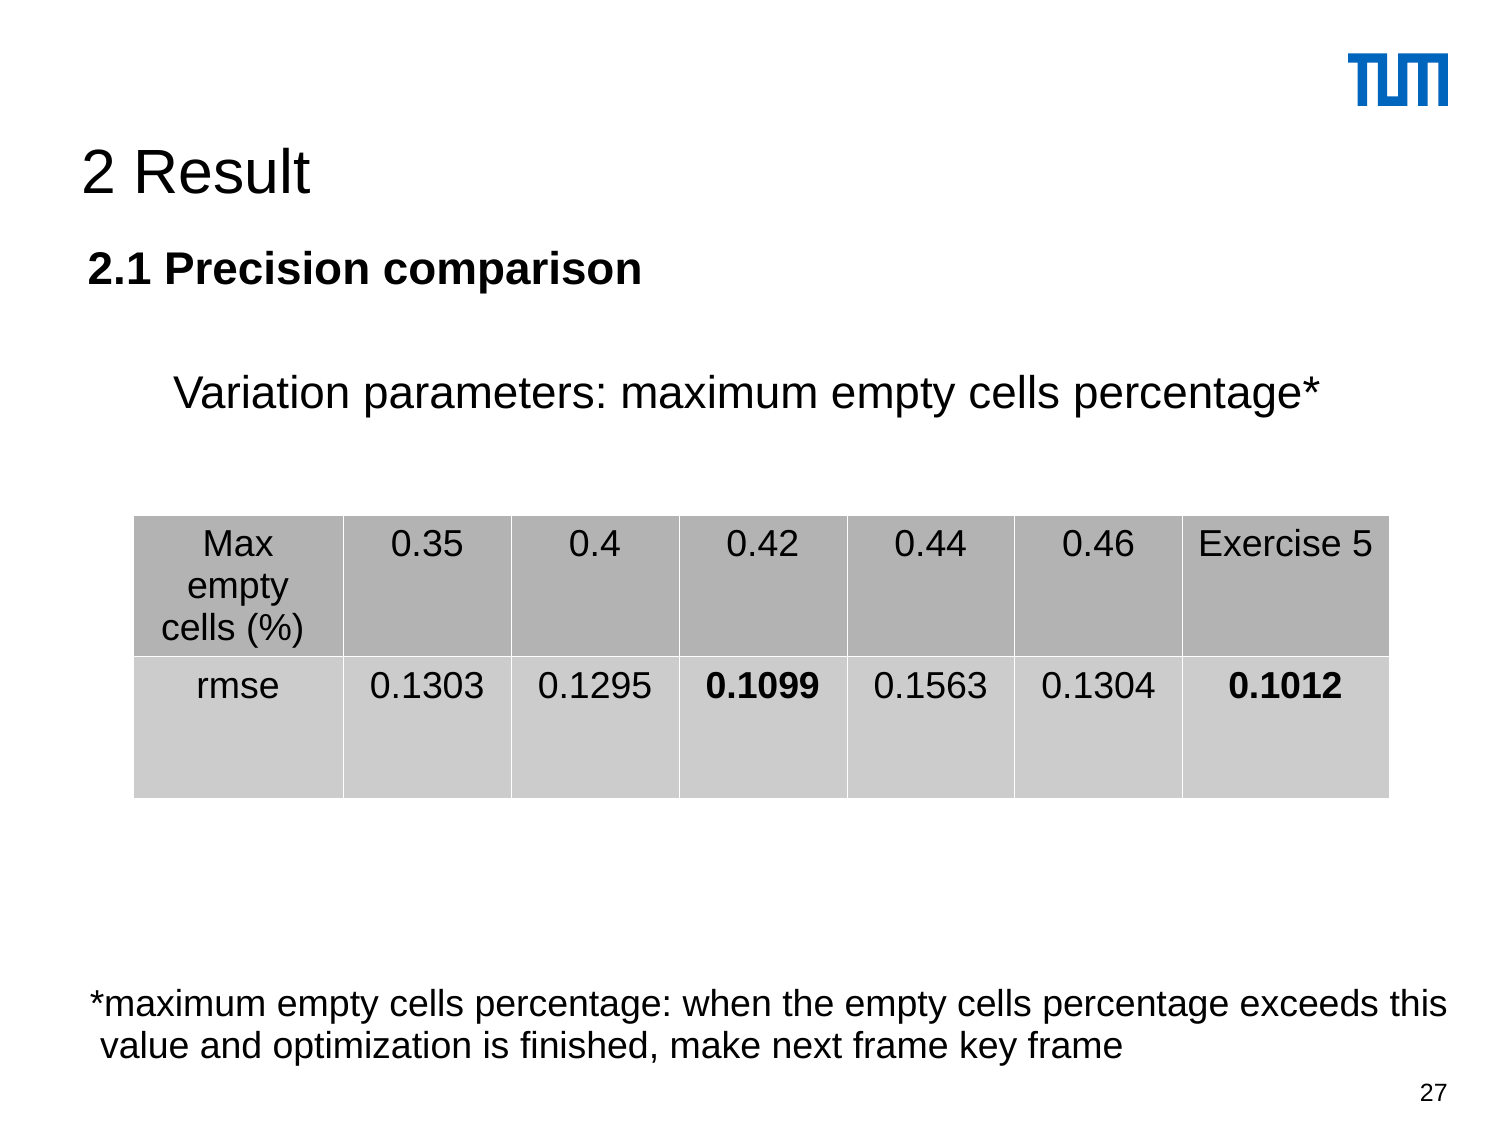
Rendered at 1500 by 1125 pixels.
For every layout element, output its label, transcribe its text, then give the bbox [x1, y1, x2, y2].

table_header 0.4 [512, 516, 679, 656]
title 2 Result [81, 139, 1110, 207]
slide_number [1111, 1074, 1448, 1122]
table_cell 0.1012 [1183, 657, 1389, 798]
list 2.1 Precision comparison [87, 231, 1416, 963]
table_header Max empty cells (%) [134, 516, 343, 656]
table_header 0.42 [680, 516, 847, 656]
text_box *maximum empty cells percentage: when the empty cells percentage exceeds this value and optimization is finished, make next frame key frame [75, 975, 1464, 1074]
table_header 0.35 [344, 516, 511, 656]
table_cell 0.1099 [680, 657, 847, 798]
table_header Exercise 5 [1183, 516, 1389, 656]
table_cell 0.1295 [512, 657, 679, 798]
text_box Variation parameters: maximum empty cells percentage* [158, 360, 1338, 478]
table_header 0.44 [848, 516, 1014, 656]
table_header 0.46 [1015, 516, 1182, 656]
table_cell 0.1304 [1015, 657, 1182, 798]
table_cell 0.1303 [344, 657, 511, 798]
table_cell rmse [134, 657, 343, 798]
table_cell 0.1563 [848, 657, 1014, 798]
